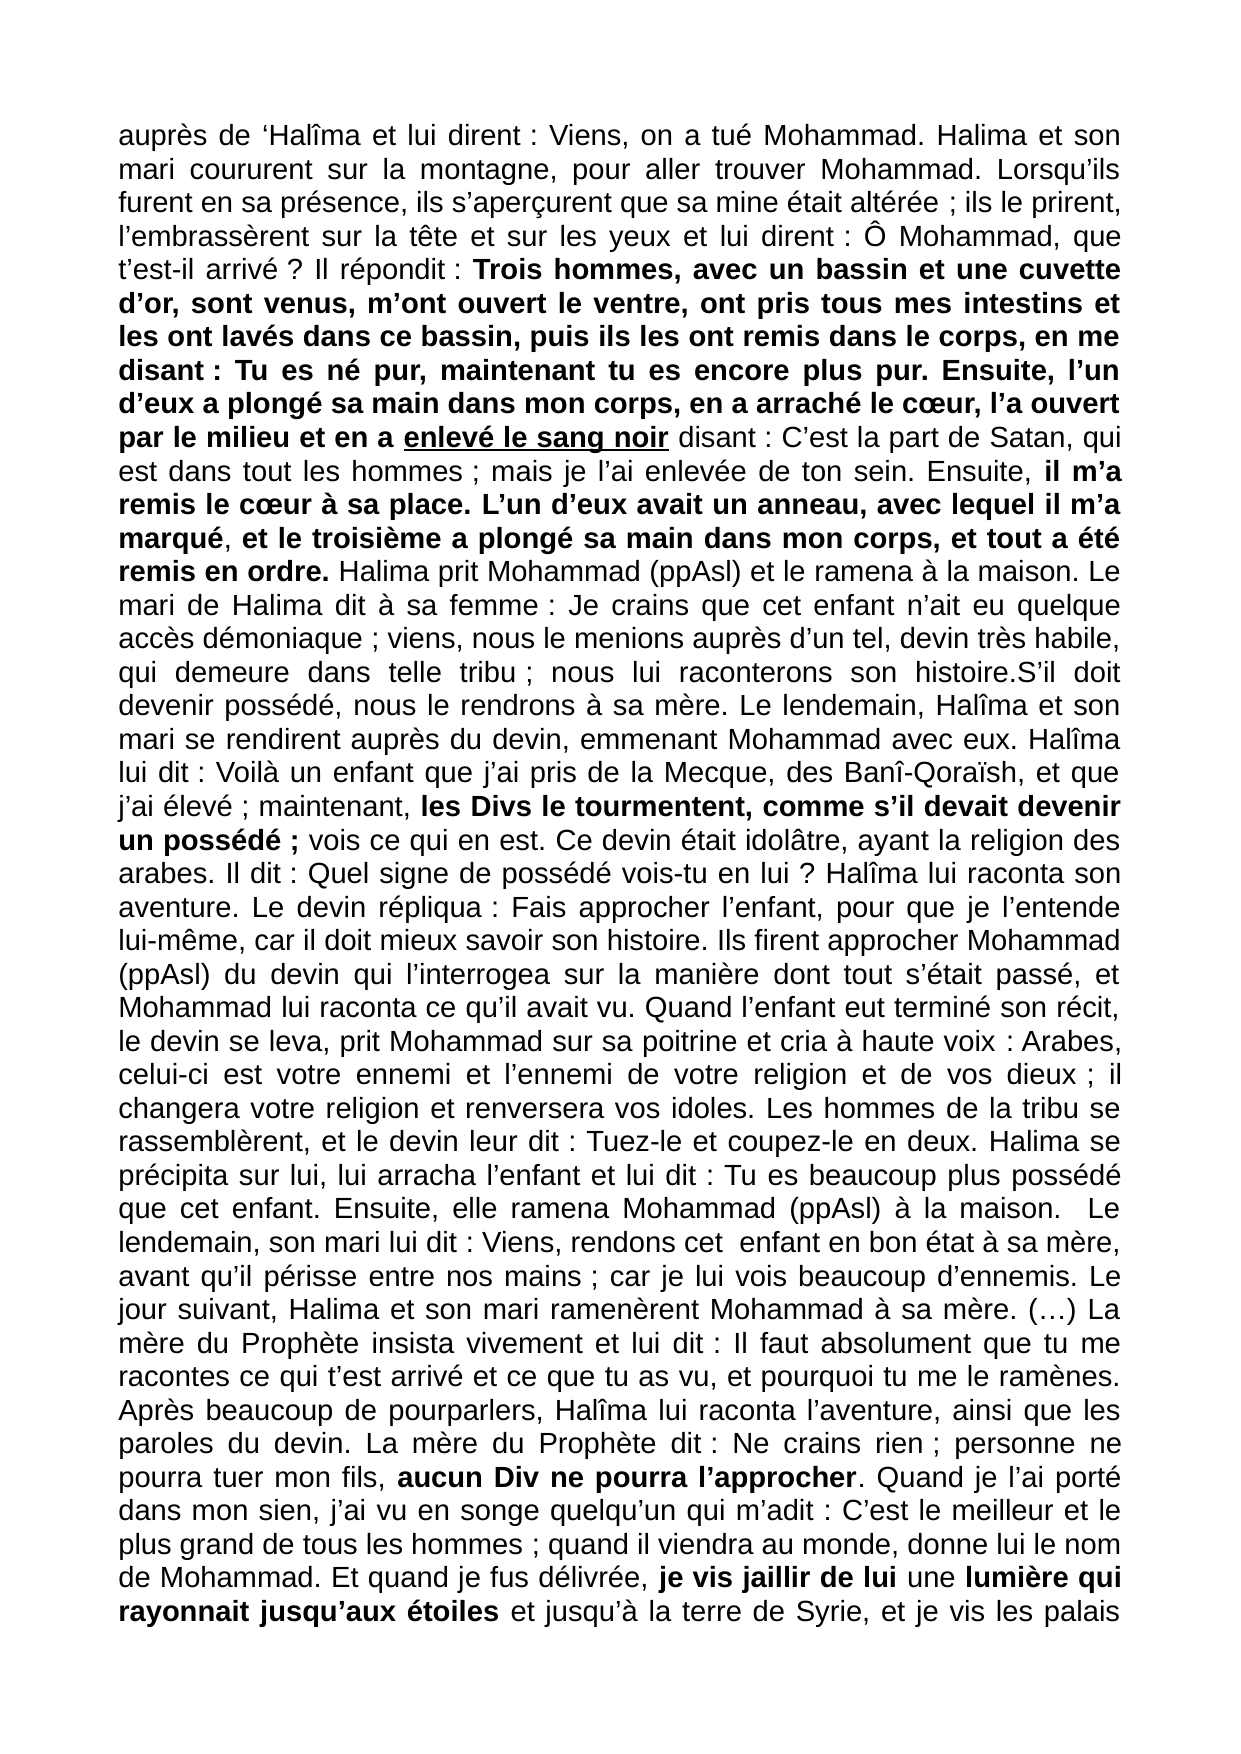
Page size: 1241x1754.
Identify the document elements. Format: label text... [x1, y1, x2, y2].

text auprès de ‘Halîma et lui dirent : Viens, on a tué Mohammad. Halima et son mari coururent sur la montagne, pour aller trouver Mohammad. Lorsqu’ils furent en sa présence, ils s’aperçurent que sa mine était altérée ; ils le prirent, l’embrassèrent sur la tête et sur les yeux et lui dirent : Ô Mohammad, que t’est-il arrivé ? Il répondit : Trois hommes, avec un bassin et une cuvette d’or, sont venus, m’ont ouvert le ventre, ont pris tous mes intestins et les ont lavés dans ce bassin, puis ils les ont remis dans le corps, en me disant : Tu es né pur, maintenant tu es encore plus pur. Ensuite, l’un d’eux a plongé sa main dans mon corps, en a arraché le cœur, l’a ouvert par le milieu et en a enlevé le sang noir disant : C’est la part de Satan, qui est dans tout les hommes ; mais je l’ai enlevée de ton sein. Ensuite, il m’a remis le cœur à sa place. L’un d’eux avait un anneau, avec lequel il m’a marqué, et le troisième a plongé sa main dans mon corps, et tout a été remis en ordre. Halima prit Mohammad (ppAsl) et le ramena à la maison. Le mari de Halima dit à sa femme : Je crains que cet enfant n’ait eu quelque accès démoniaque ; viens, nous le menions auprès d’un tel, devin très habile, qui demeure dans telle tribu ; nous lui raconterons son histoire.S’il doit devenir possédé, nous le rendrons à sa mère. Le lendemain, Halîma et son mari se rendirent auprès du devin, emmenant Mohammad avec eux. Halîma lui dit : Voilà un enfant que j’ai pris de la Mecque, des Banî-Qoraïsh, et que j’ai élevé ; maintenant, les Divs le tourmentent, comme s’il devait devenir un possédé ; vois ce qui en est. Ce devin était idolâtre, ayant la religion des arabes. Il dit : Quel signe de possédé vois-tu en lui ? Halîma lui raconta son aventure. Le devin répliqua : Fais approcher l’enfant, pour que je l’entende lui-même, car il doit mieux savoir son histoire. Ils firent approcher Mohammad (ppAsl) du devin qui l’interrogea sur la manière dont tout s’était passé, et Mohammad lui raconta ce qu’il avait vu. Quand l’enfant eut terminé son récit, le devin se leva, prit Mohammad sur sa poitrine et cria à haute voix : Arabes, celui-ci est votre ennemi et l’ennemi de votre religion et de vos dieux ; il changera votre religion et renversera vos idoles. Les hommes de la tribu se rassemblèrent, et le devin leur dit : Tuez-le et coupez-le en deux. Halima se précipita sur lui, lui arracha l’enfant et lui dit : Tu es beaucoup plus possédé que cet enfant. Ensuite, elle ramena Mohammad (ppAsl) à la maison. Le lendemain, son mari lui dit : Viens, rendons cet enfant en bon état à sa mère, avant qu’il périsse entre nos mains ; car je lui vois beaucoup d’ennemis. Le jour suivant, Halima et son mari ramenèrent Mohammad à sa mère. (…) La mère du Prophète insista vivement et lui dit : Il faut absolument que tu me racontes ce qui t’est arrivé et ce que tu as vu, et pourquoi tu me le ramènes. Après beaucoup de pourparlers, Halîma lui raconta l’aventure, ainsi que les paroles du devin. La mère du Prophète dit : Ne crains rien ; personne ne pourra tuer mon fils, aucun Div ne pourra l’approcher. Quand je l’ai porté dans mon sien, j’ai vu en songe quelqu’un qui m’adit : C’est le meilleur et le plus grand de tous les hommes ; quand il viendra au monde, donne lui le nom de Mohammad. Et quand je fus délivrée, je vis jaillir de lui une lumière qui rayonnait jusqu’aux étoiles et jusqu’à la terre de Syrie, et je vis les palais [118, 118, 1122, 1627]
